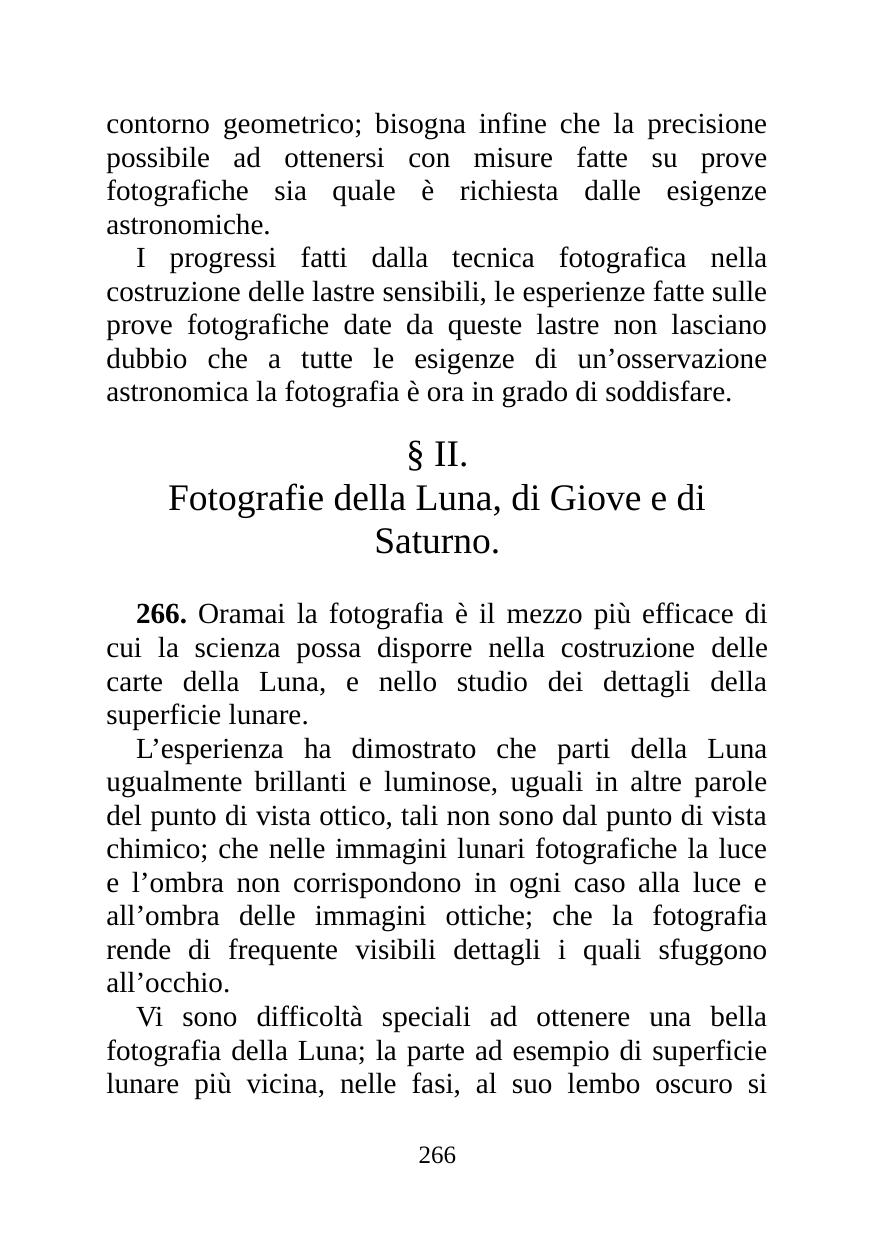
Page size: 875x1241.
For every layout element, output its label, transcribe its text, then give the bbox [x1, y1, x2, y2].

text contorno geometrico; bisogna infine che la precisione possibile ad ottenersi con misure fatte su prove fotografiche sia quale è richiesta dalle esigenze astronomiche. [106, 106, 768, 240]
text Vi sono difficoltà speciali ad ottenere una bella fotografia della Luna; la parte ad esempio di superficie lunare più vicina, nelle fasi, al suo lembo oscuro si [106, 999, 768, 1100]
text I progressi fatti dalla tecnica fotografica nella costruzione delle lastre sensibili, le esperienze fatte sulle prove fotografiche date da queste lastre non lasciano dubbio che a tutte le esigenze di un’osservazione astronomica la fotografia è ora in grado di soddisfare. [106, 240, 768, 408]
text 266. Oramai la fotografia è il mezzo più efficace di cui la scienza possa disporre nella costruzione delle carte della Luna, e nello studio dei dettagli della superficie lunare. [106, 597, 768, 731]
subtitle § II. Fotografie della Luna, di Giove e di Saturno. [106, 432, 768, 561]
text L’esperienza ha dimostrato che parti della Luna ugualmente brillanti e luminose, uguali in altre parole del punto di vista ottico, tali non sono dal punto di vista chimico; che nelle immagini lunari fotografiche la luce e l’ombra non corrispondono in ogni caso alla luce e all’ombra delle immagini ottiche; che la fotografia rende di frequente visibili dettagli i quali sfuggono all’occhio. [106, 731, 768, 999]
